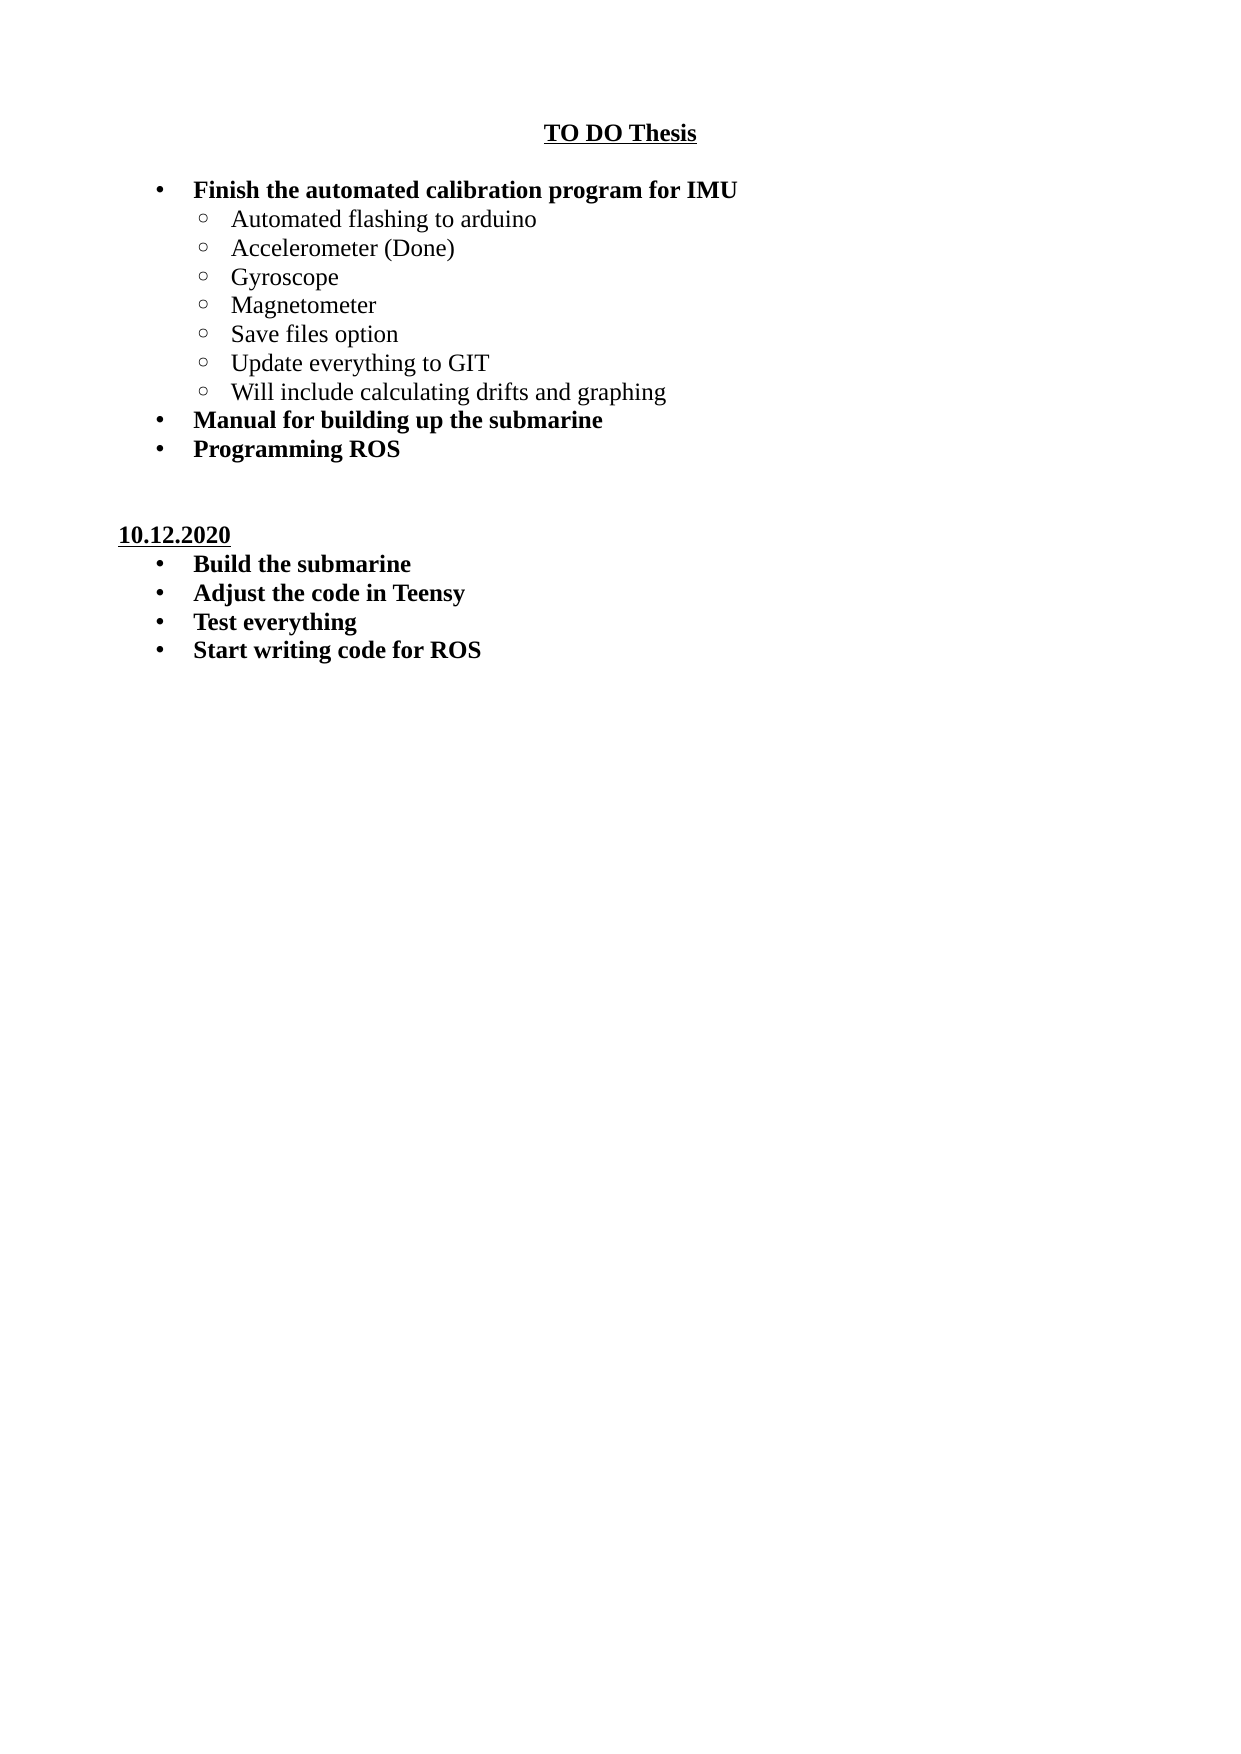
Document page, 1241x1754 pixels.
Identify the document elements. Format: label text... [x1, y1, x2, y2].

text 10.12.2020 [118, 521, 1122, 549]
list Start writing code for ROS [156, 636, 1122, 664]
list Automated flashing to arduino [193, 204, 1122, 233]
list Finish the automated calibration program for IMU [156, 176, 1122, 204]
list Build the submarine [156, 549, 1122, 578]
list Programming ROS [156, 434, 1122, 463]
list Gyroscope [193, 262, 1122, 291]
list Manual for building up the submarine [156, 406, 1122, 434]
list Save files option [193, 319, 1122, 348]
list Magnetometer [193, 291, 1122, 319]
list Test everything [156, 607, 1122, 636]
list Will include calculating drifts and graphing [193, 377, 1122, 406]
text TO DO Thesis [118, 118, 1122, 147]
list Accelerometer (Done) [193, 233, 1122, 262]
list Update everything to GIT [193, 348, 1122, 377]
list Adjust the code in Teensy [156, 578, 1122, 607]
